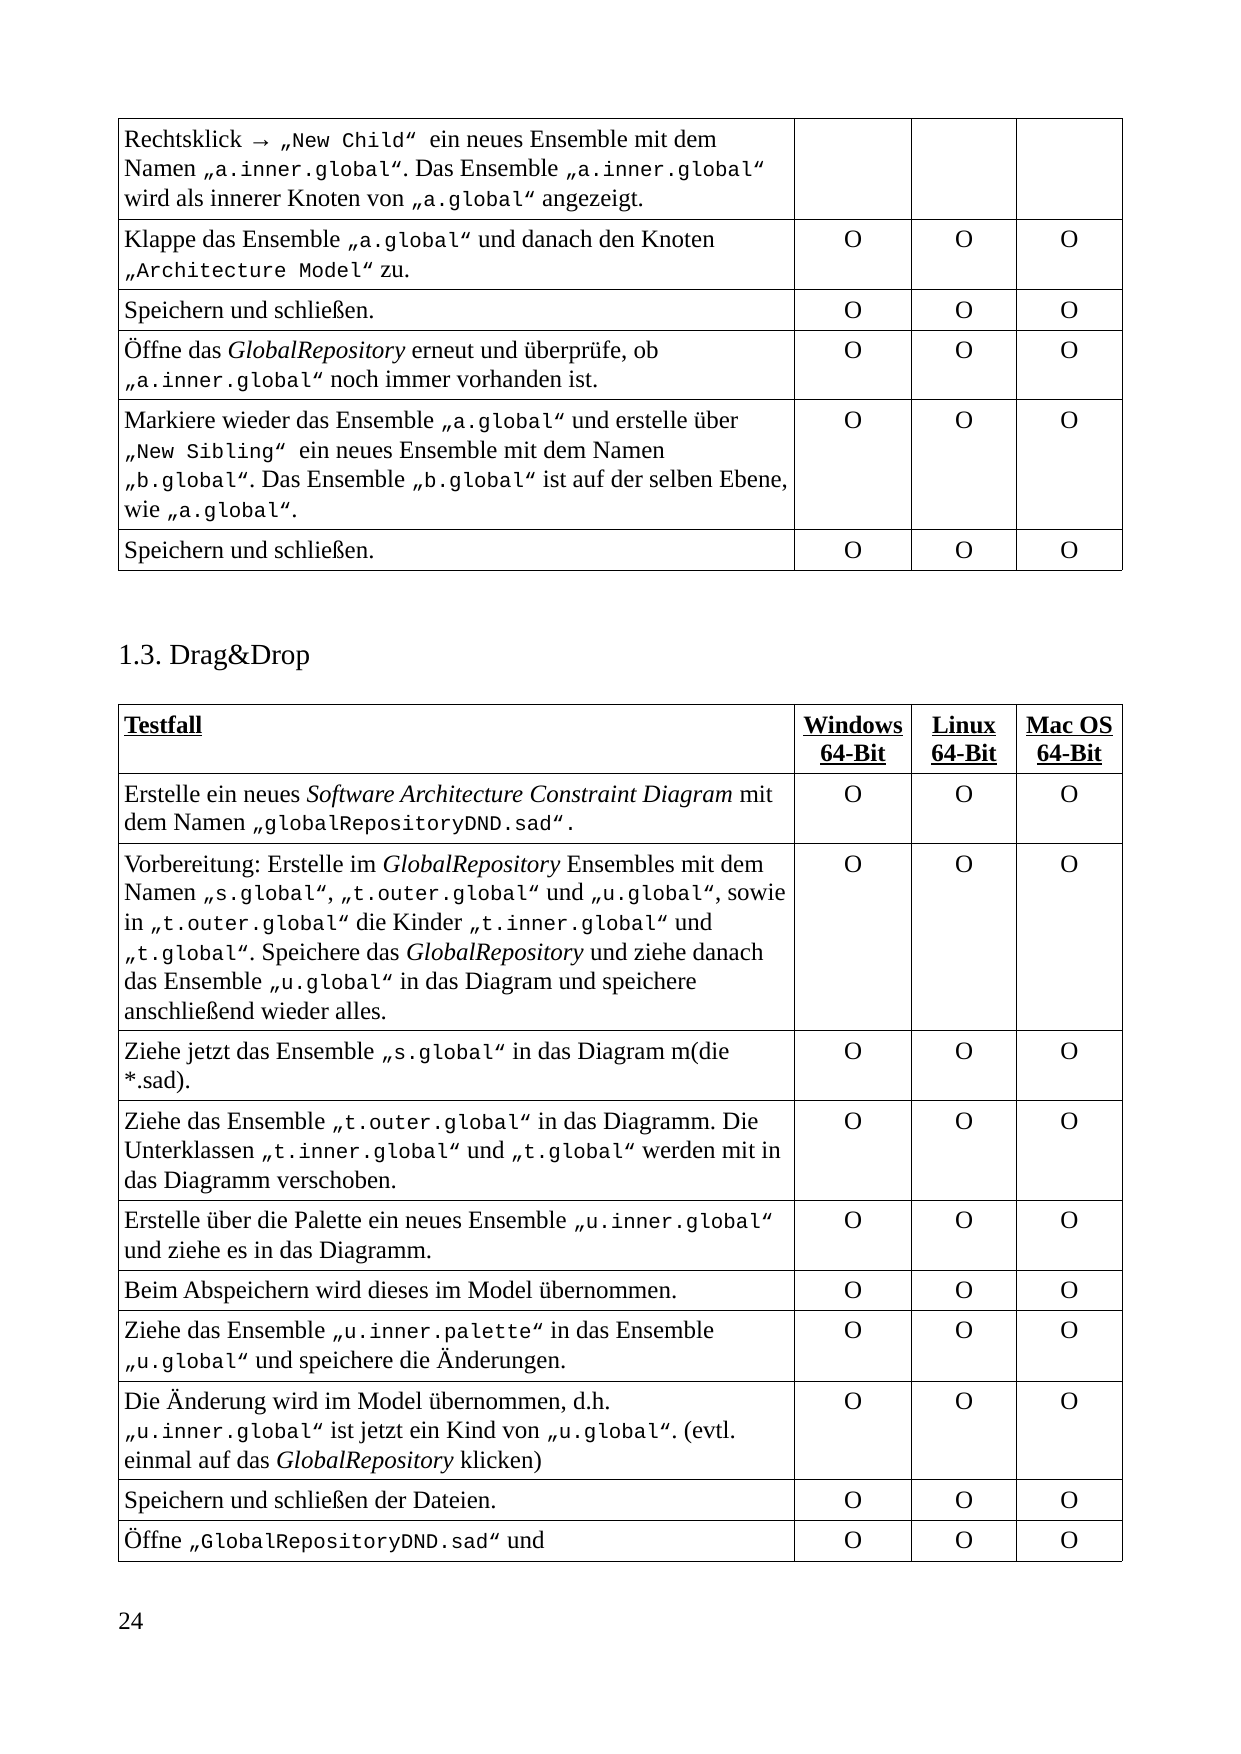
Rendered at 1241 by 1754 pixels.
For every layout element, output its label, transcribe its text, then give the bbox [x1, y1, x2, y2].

table_cell O [795, 220, 911, 289]
table_header Linux 64-Bit [912, 705, 1016, 773]
table_cell O [795, 1201, 911, 1269]
table_cell O [795, 1480, 911, 1519]
table_cell Öffne „GlobalRepositoryDND.sad“ und [119, 1521, 794, 1561]
table_cell O [1017, 1031, 1122, 1100]
table_cell O [1017, 774, 1122, 843]
table_cell O [912, 1521, 1016, 1561]
table_header Mac OS 64-Bit [1017, 705, 1122, 773]
table_cell O [912, 530, 1016, 569]
table_cell Speichern und schließen. [119, 290, 794, 329]
table_cell Vorbereitung: Erstelle im GlobalRepository Ensembles mit dem Namen „s.global“, „t.outer.global“ und „u.global“, sowie in „t.outer.global“ die Kinder „t.inner.global“ und „t.global“. Speichere das GlobalRepository und ziehe danach das Ensemble „u.global“ in das Diagram und speichere anschließend wieder alles. [119, 844, 794, 1030]
table_cell O [795, 844, 911, 1030]
table_cell O [795, 1101, 911, 1199]
table_cell O [912, 844, 1016, 1030]
table_cell Ziehe das Ensemble „t.outer.global“ in das Diagramm. Die Unterklassen „t.inner.global“ und „t.global“ werden mit in das Diagramm verschoben. [119, 1101, 794, 1199]
table_cell O [912, 1480, 1016, 1519]
table_header Testfall [119, 705, 794, 773]
table_cell Beim Abspeichern wird dieses im Model übernommen. [119, 1271, 794, 1310]
table_cell O [795, 1521, 911, 1561]
table_cell Ziehe jetzt das Ensemble „s.global“ in das Diagram m(die *.sad). [119, 1031, 794, 1100]
table_cell Speichern und schließen. [119, 530, 794, 569]
table_cell O [1017, 331, 1122, 399]
table_cell Markiere wieder das Ensemble „a.global“ und erstelle über „New Sibling“ ein neues Ensemble mit dem Namen „b.global“. Das Ensemble „b.global“ ist auf der selben Ebene, wie „a.global“. [119, 400, 794, 529]
text 1.3. Drag&Drop [118, 637, 1122, 670]
table_cell O [912, 220, 1016, 289]
table_cell Klappe das Ensemble „a.global“ und danach den Knoten „Architecture Model“ zu. [119, 220, 794, 289]
table_cell O [795, 290, 911, 329]
table_cell Öffne das GlobalRepository erneut und überprüfe, ob „a.inner.global“ noch immer vorhanden ist. [119, 331, 794, 399]
table_cell O [1017, 400, 1122, 529]
table_cell O [1017, 1382, 1122, 1479]
table_cell O [795, 1031, 911, 1100]
table_cell O [912, 331, 1016, 399]
table_cell O [912, 1031, 1016, 1100]
table_cell [1017, 119, 1122, 218]
table_cell O [1017, 1521, 1122, 1561]
table_cell Ziehe das Ensemble „u.inner.palette“ in das Ensemble „u.global“ und speichere die Änderungen. [119, 1311, 794, 1381]
table_cell O [1017, 1480, 1122, 1519]
table_cell O [795, 530, 911, 569]
table_cell O [795, 1271, 911, 1310]
table_header Windows 64-Bit [795, 705, 911, 773]
table_cell O [1017, 530, 1122, 569]
table_cell Rechtsklick → „New Child“ ein neues Ensemble mit dem Namen „a.inner.global“. Das Ensemble „a.inner.global“ wird als innerer Knoten von „a.global“ angezeigt. [119, 119, 794, 218]
table_cell O [795, 1382, 911, 1479]
table_cell O [1017, 220, 1122, 289]
table_cell Erstelle ein neues Software Architecture Constraint Diagram mit dem Namen „globalRepositoryDND.sad“. [119, 774, 794, 843]
table_cell O [1017, 1271, 1122, 1310]
table_cell [912, 119, 1016, 218]
table_cell O [1017, 844, 1122, 1030]
table_cell O [912, 1311, 1016, 1381]
table_cell O [1017, 1311, 1122, 1381]
table_cell O [1017, 1101, 1122, 1199]
table_cell O [795, 1311, 911, 1381]
table_cell O [1017, 1201, 1122, 1269]
table_cell Speichern und schließen der Dateien. [119, 1480, 794, 1519]
table_cell O [912, 1101, 1016, 1199]
table_cell O [795, 331, 911, 399]
table_cell O [912, 1382, 1016, 1479]
table_cell O [912, 400, 1016, 529]
table_cell O [912, 1201, 1016, 1269]
table_cell O [1017, 290, 1122, 329]
table_cell O [912, 1271, 1016, 1310]
table_cell Die Änderung wird im Model übernommen, d.h. „u.inner.global“ ist jetzt ein Kind von „u.global“. (evtl. einmal auf das GlobalRepository klicken) [119, 1382, 794, 1479]
table_cell O [912, 774, 1016, 843]
table_cell O [795, 774, 911, 843]
table_cell Erstelle über die Palette ein neues Ensemble „u.inner.global“ und ziehe es in das Diagramm. [119, 1201, 794, 1269]
table_cell O [912, 290, 1016, 329]
table_cell O [795, 400, 911, 529]
table_cell [795, 119, 911, 218]
